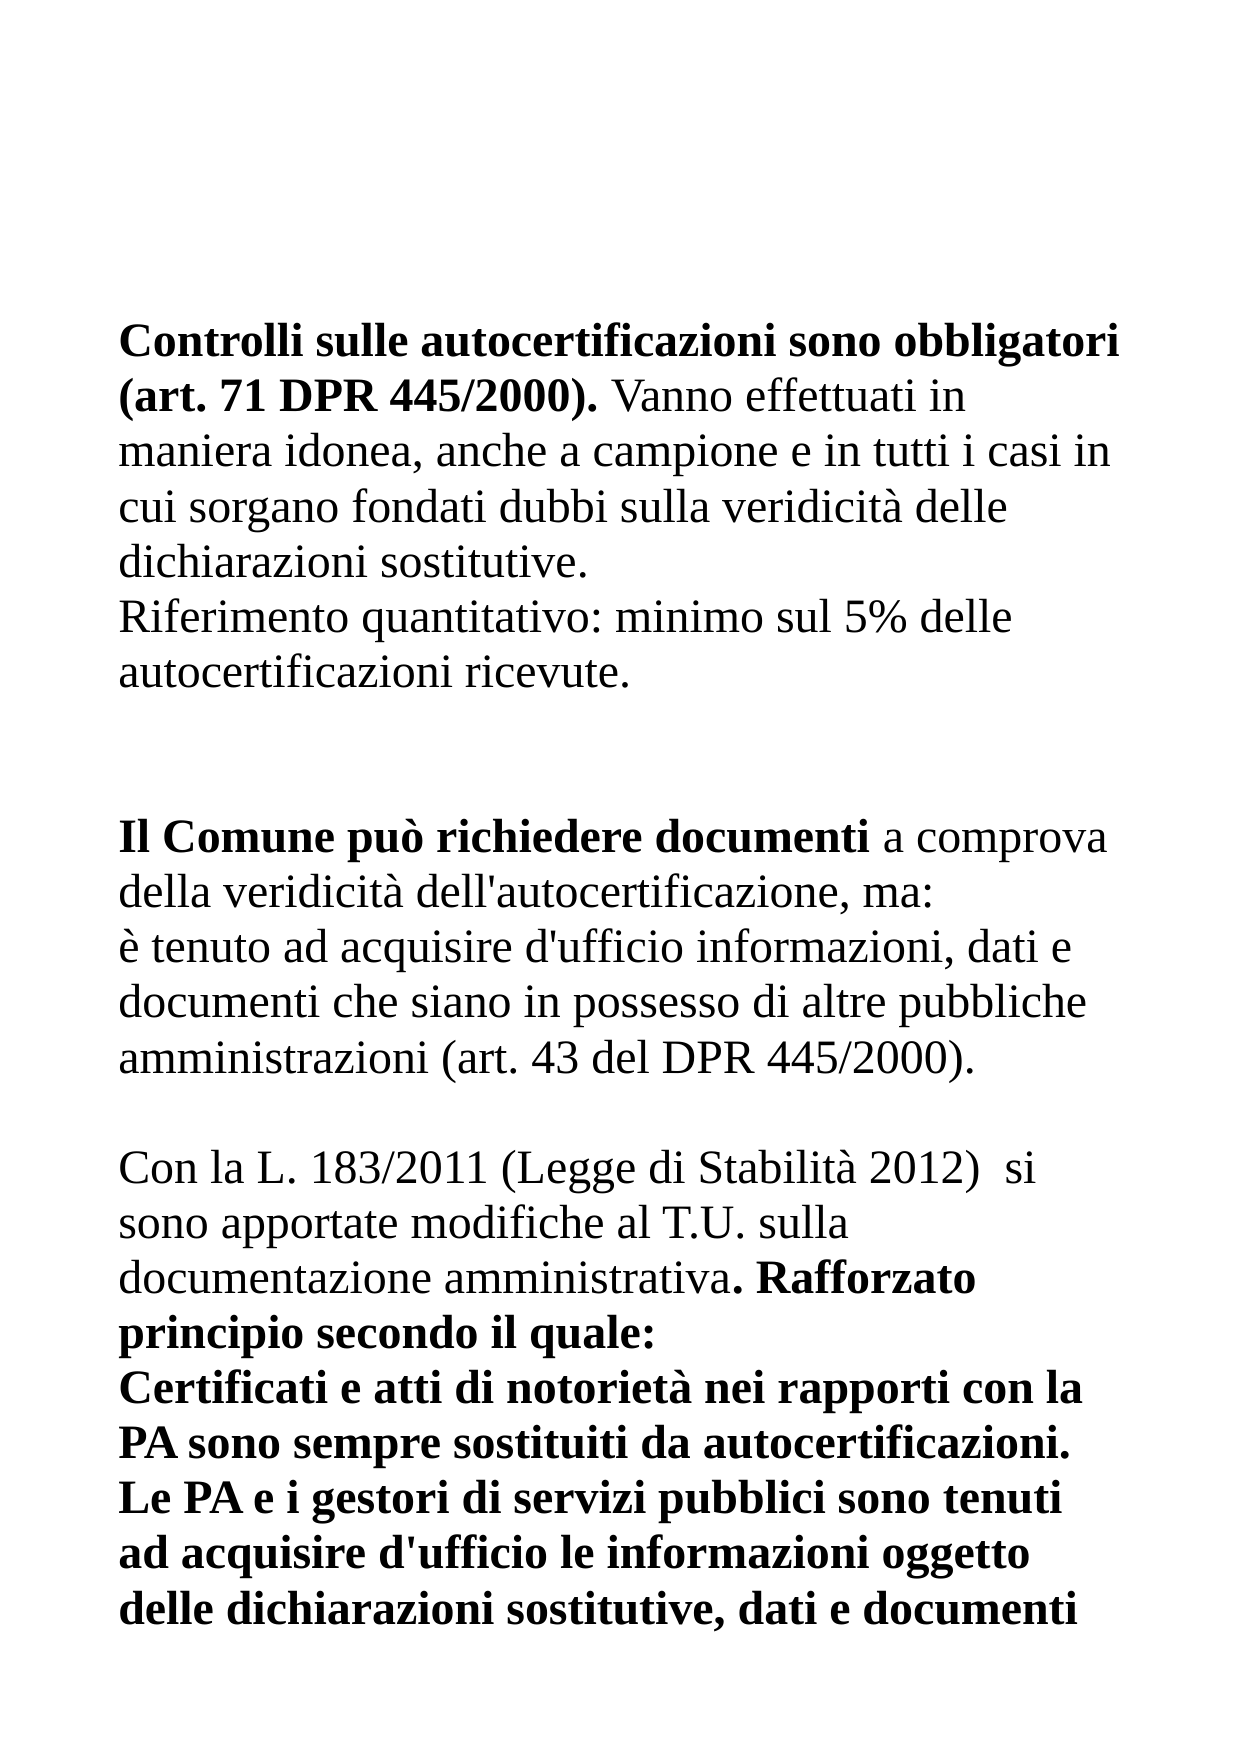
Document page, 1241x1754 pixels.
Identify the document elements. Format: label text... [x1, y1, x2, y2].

text Con la L. 183/2011 (Legge di Stabilità 2012) si sono apportate modifiche al T.U. sulla documentazione amministrativa. Rafforzato principio secondo il quale: [118, 1138, 1122, 1359]
text Controlli sulle autocertificazioni sono obbligatori (art. 71 DPR 445/2000). Vanno effettuati in maniera idonea, anche a campione e in tutti i casi in cui sorgano fondati dubbi sulla veridicità delle dichiarazioni sostitutive. [118, 312, 1122, 587]
text Riferimento quantitativo: minimo sul 5% delle autocertificazioni ricevute. [118, 587, 1122, 698]
text Certificati e atti di notorietà nei rapporti con la PA sono sempre sostituiti da autocertificazioni. Le PA e i gestori di servizi pubblici sono tenuti ad acquisire d'ufficio le informazioni oggetto delle dichiarazioni sostitutive, dati e documenti [118, 1359, 1122, 1634]
text Il Comune può richiedere documenti a comprova della veridicità dell'autocertificazione, ma: [118, 808, 1122, 918]
text è tenuto ad acquisire d'ufficio informazioni, dati e documenti che siano in possesso di altre pubbliche amministrazioni (art. 43 del DPR 445/2000). [118, 918, 1122, 1083]
